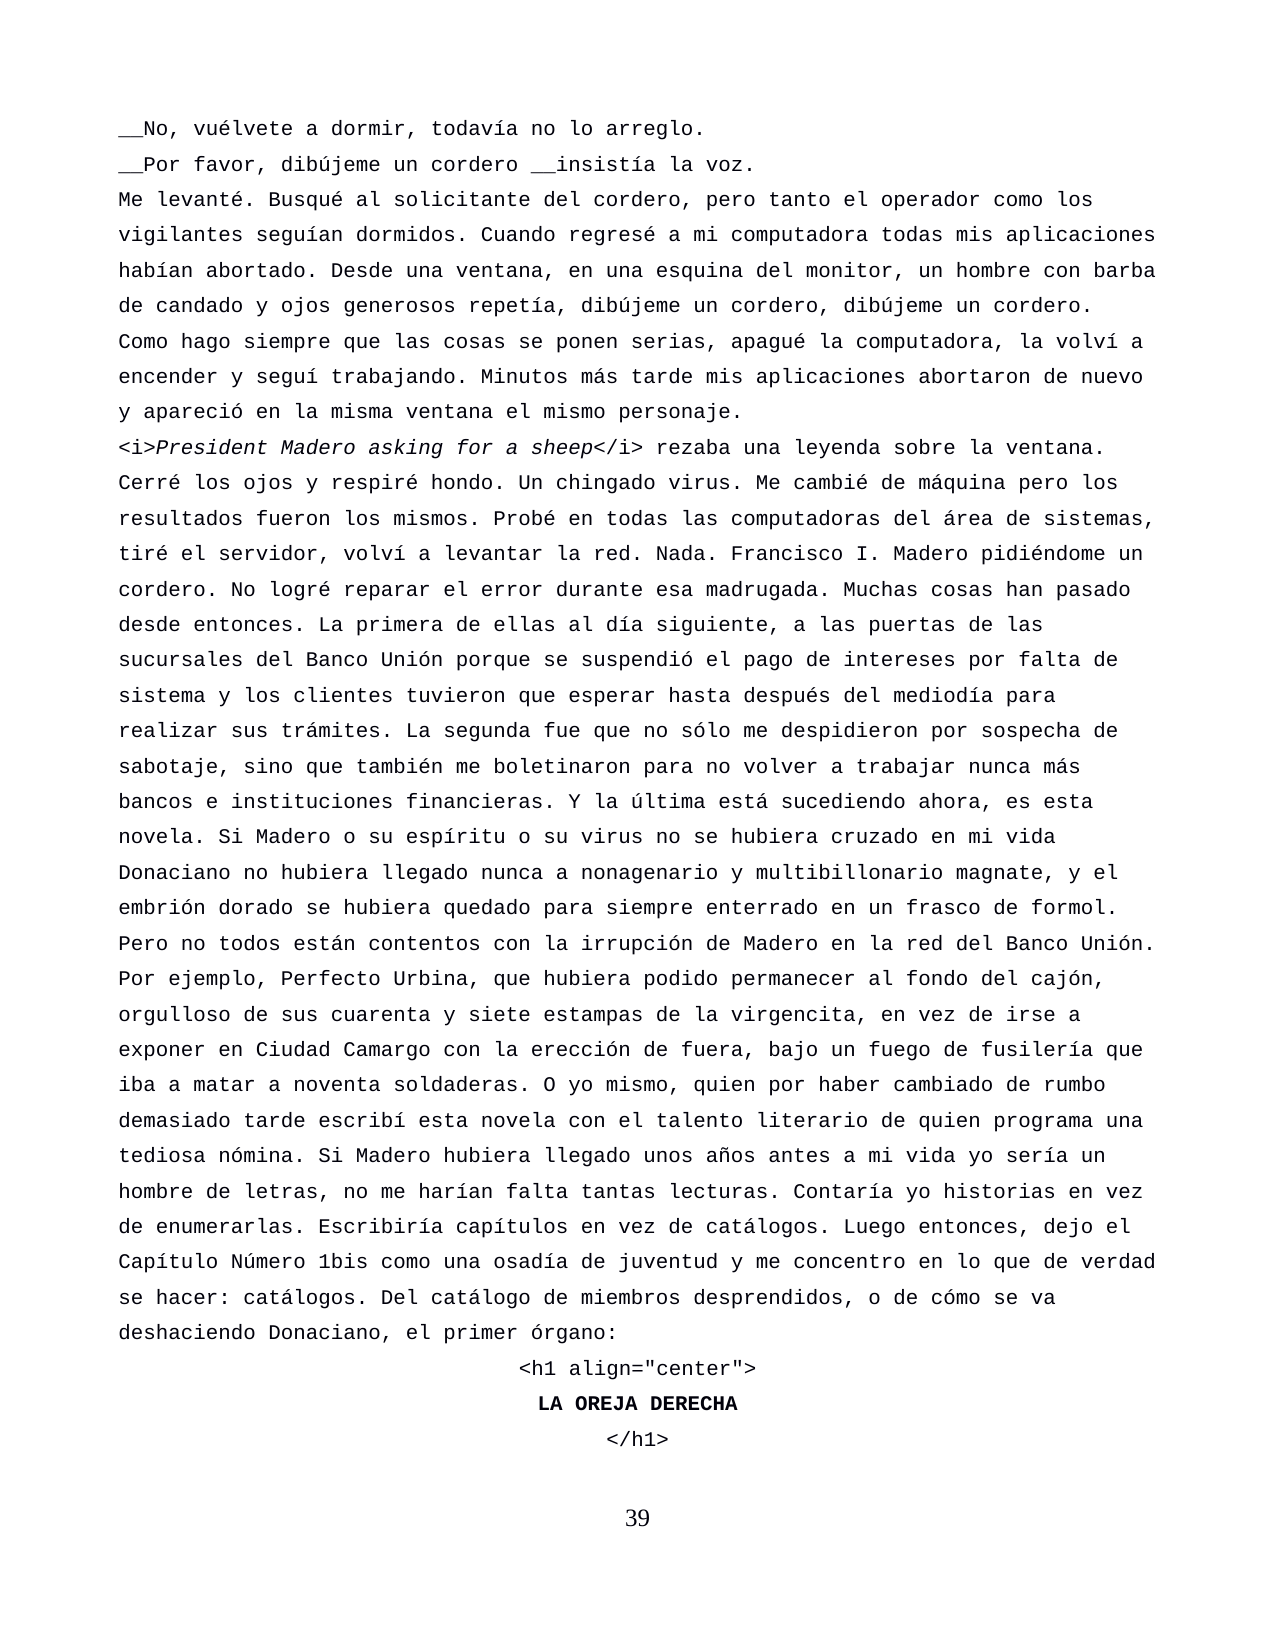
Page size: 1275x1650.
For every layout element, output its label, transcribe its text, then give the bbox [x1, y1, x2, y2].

text LA OREJA DERECHA [118, 1393, 1157, 1417]
text </h1> [118, 1428, 1157, 1452]
text <h1 align="center"> [118, 1358, 1157, 1381]
text <i>President Madero asking for a sheep</i> rezaba una leyenda sobre la ventana. Cerré los ojos y respiré hondo. Un chingado virus. Me cambié de máquina pero los resultados fueron los mismos. Probé en todas las computadoras del área de sistemas, tiré el servidor, volví a levantar la red. Nada. Francisco I. Madero pidiéndome un cordero. No logré reparar el error durante esa madrugada. Muchas cosas han pasado desde entonces. La primera de ellas al día siguiente, a las puertas de las sucursales del Banco Unión porque se suspendió el pago de intereses por falta de sistema y los clientes tuvieron que esperar hasta después del mediodía para realizar sus trámites. La segunda fue que no sólo me despidieron por sospecha de sabotaje, sino que también me boletinaron para no volver a trabajar nunca más bancos e instituciones financieras. Y la última está sucediendo ahora, es esta novela. Si Madero o su espíritu o su virus no se hubiera cruzado en mi vida Donaciano no hubiera llegado nunca a nonagenario y multibillonario magnate, y el embrión dorado se hubiera quedado para siempre enterrado en un frasco de formol. Pero no todos están contentos con la irrupción de Madero en la red del Banco Unión. Por ejemplo, Perfecto Urbina, que hubiera podido permanecer al fondo del cajón, orgulloso de sus cuarenta y siete estampas de la virgencita, en vez de irse a exponer en Ciudad Camargo con la erección de fuera, bajo un fuego de fusilería que iba a matar a noventa soldaderas. O yo mismo, quien por haber cambiado de rumbo demasiado tarde escribí esta novela con el talento literario de quien programa una tediosa nómina. Si Madero hubiera llegado unos años antes a mi vida yo sería un hombre de letras, no me harían falta tantas lecturas. Contaría yo historias en vez de enumerarlas. Escribiría capítulos en vez de catálogos. Luego entonces, dejo el Capítulo Número 1bis como una osadía de juventud y me concentro en lo que de verdad se hacer: catálogos. Del catálogo de miembros desprendidos, o de cómo se va deshaciendo Donaciano, el primer órgano: [118, 437, 1157, 1346]
text __No, vuélvete a dormir, todavía no lo arreglo. [118, 118, 1157, 142]
text Como hago siempre que las cosas se ponen serias, apagué la computadora, la volví a encender y seguí trabajando. Minutos más tarde mis aplicaciones abortaron de nuevo y apareció en la misma ventana el mismo personaje. [118, 331, 1157, 425]
text Me levanté. Busqué al solicitante del cordero, pero tanto el operador como los vigilantes seguían dormidos. Cuando regresé a mi computadora todas mis aplicaciones habían abortado. Desde una ventana, en una esquina del monitor, un hombre con barba de candado y ojos generosos repetía, dibújeme un cordero, dibújeme un cordero. [118, 189, 1157, 319]
text __Por favor, dibújeme un cordero __insistía la voz. [118, 153, 1157, 177]
